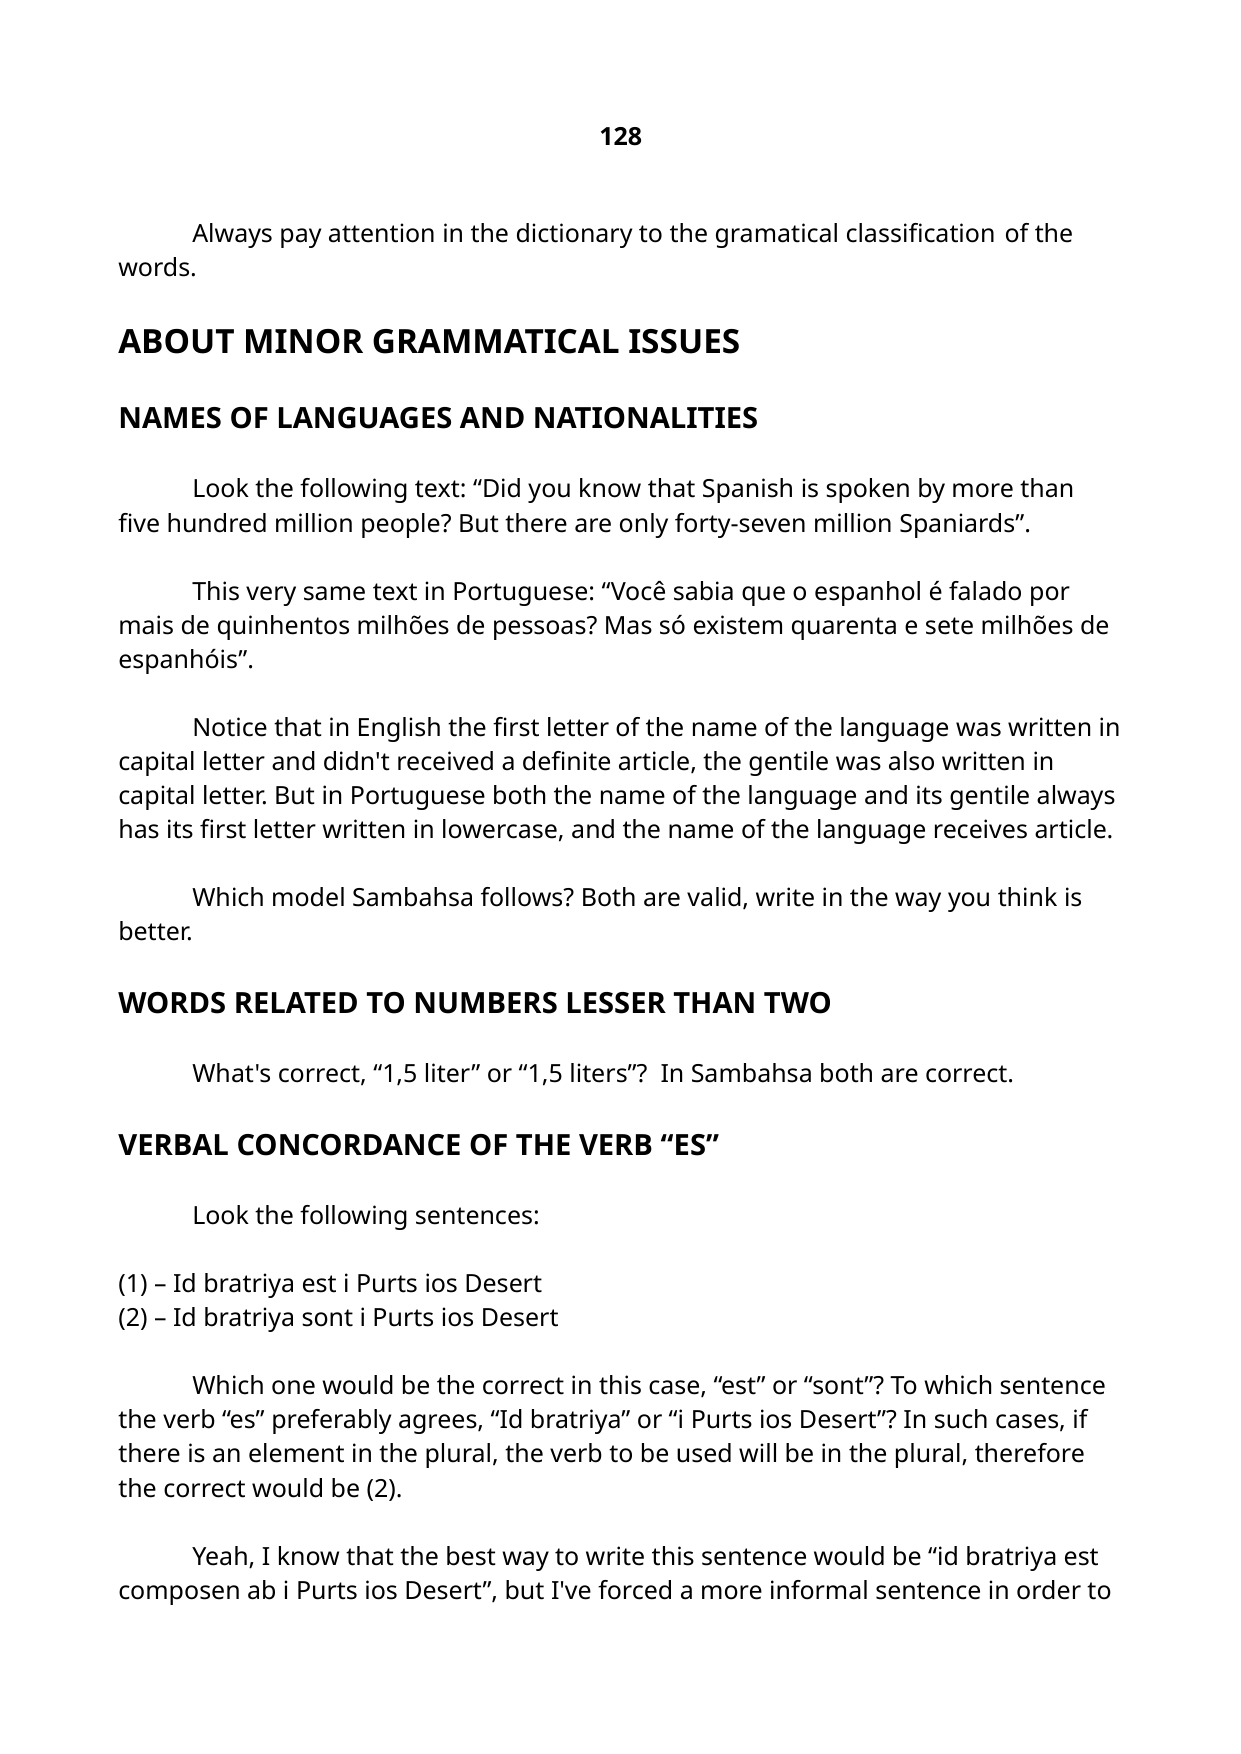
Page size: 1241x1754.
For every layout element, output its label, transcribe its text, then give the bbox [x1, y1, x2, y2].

text Which one would be the correct in this case, “est” or “sont”? To which sentence the verb “es” preferably agrees, “Id bratriya” or “i Purts ios Desert”? In such cases, if there is an element in the plural, the verb to be used will be in the plural, therefore the correct would be (2). [118, 1368, 1123, 1504]
text (1) – Id bratriya est i Purts ios Desert [118, 1266, 1123, 1300]
text Which model Sambahsa follows? Both are valid, write in the way you think is better. [118, 880, 1123, 948]
text Always pay attention in the dictionary to the gramatical classification of the words. [118, 216, 1123, 284]
subtitle WORDS RELATED TO NUMBERS LESSER THAN TWO [118, 982, 1123, 1022]
text Notice that in English the first letter of the name of the language was written in capital letter and didn't received a definite article, the gentile was also written in capital letter. But in Portuguese both the name of the language and its gentile always has its first letter written in lowercase, and the name of the language receives article. [118, 709, 1123, 846]
text (2) – Id bratriya sont i Purts ios Desert [118, 1300, 1123, 1334]
text Look the following sentences: [118, 1198, 1123, 1232]
subtitle VERBAL CONCORDANCE OF THE VERB “ES” [118, 1124, 1123, 1164]
subtitle ABOUT MINOR GRAMMATICAL ISSUES [118, 318, 1123, 363]
text What's correct, “1,5 liter” or “1,5 liters”? In Sambahsa both are correct. [118, 1056, 1123, 1090]
text This very same text in Portuguese: “Você sabia que o espanhol é falado por mais de quinhentos milhões de pessoas? Mas só existem quarenta e sete milhões de espanhóis”. [118, 573, 1123, 676]
text Yeah, I know that the best way to write this sentence would be “id bratriya est composen ab i Purts ios Desert”, but I've forced a more informal sentence in order to [118, 1538, 1123, 1606]
subtitle NAMES OF LANGUAGES AND NATIONALITIES [118, 397, 1123, 437]
text Look the following text: “Did you know that Spanish is spoken by more than five hundred million people? But there are only forty-seven million Spaniards”. [118, 471, 1123, 539]
